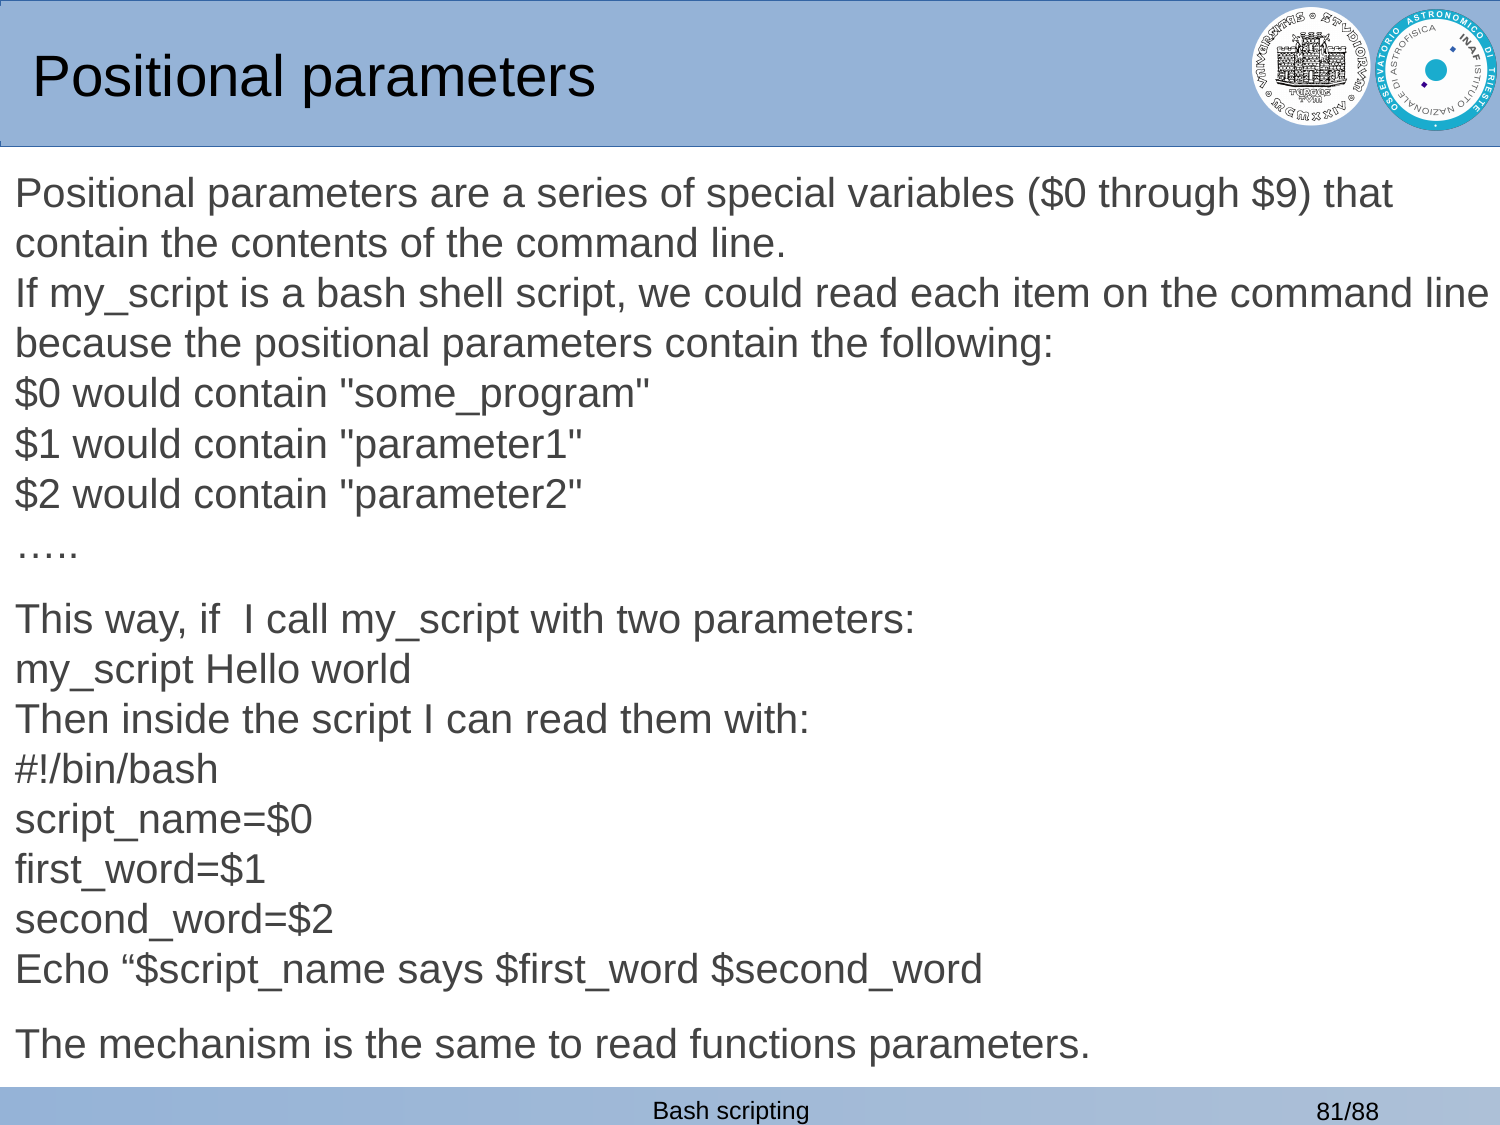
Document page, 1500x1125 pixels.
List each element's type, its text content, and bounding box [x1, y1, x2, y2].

list Positional parameters are a series of special variables ($0 through $9) that contain the contents of the command line. If my_script is a bash shell script, we could read each item on the command line because the positional parameters contain the following: $0 would contain "some_program" $1 would contain "parameter1" $2 would contain "parameter2" ….. This way, if I call my_script with two parameters: my_script Hello world Then inside the script I can read them with: #!/bin/bash script_name=$0 first_word=$1 second_word=$2 Echo “$script_name says $first_word $second_word The mechanism is the same to read functions parameters. [0, 158, 1500, 1104]
text_box Positional parameters [0, 5, 1232, 141]
picture [1252, 0, 1500, 156]
